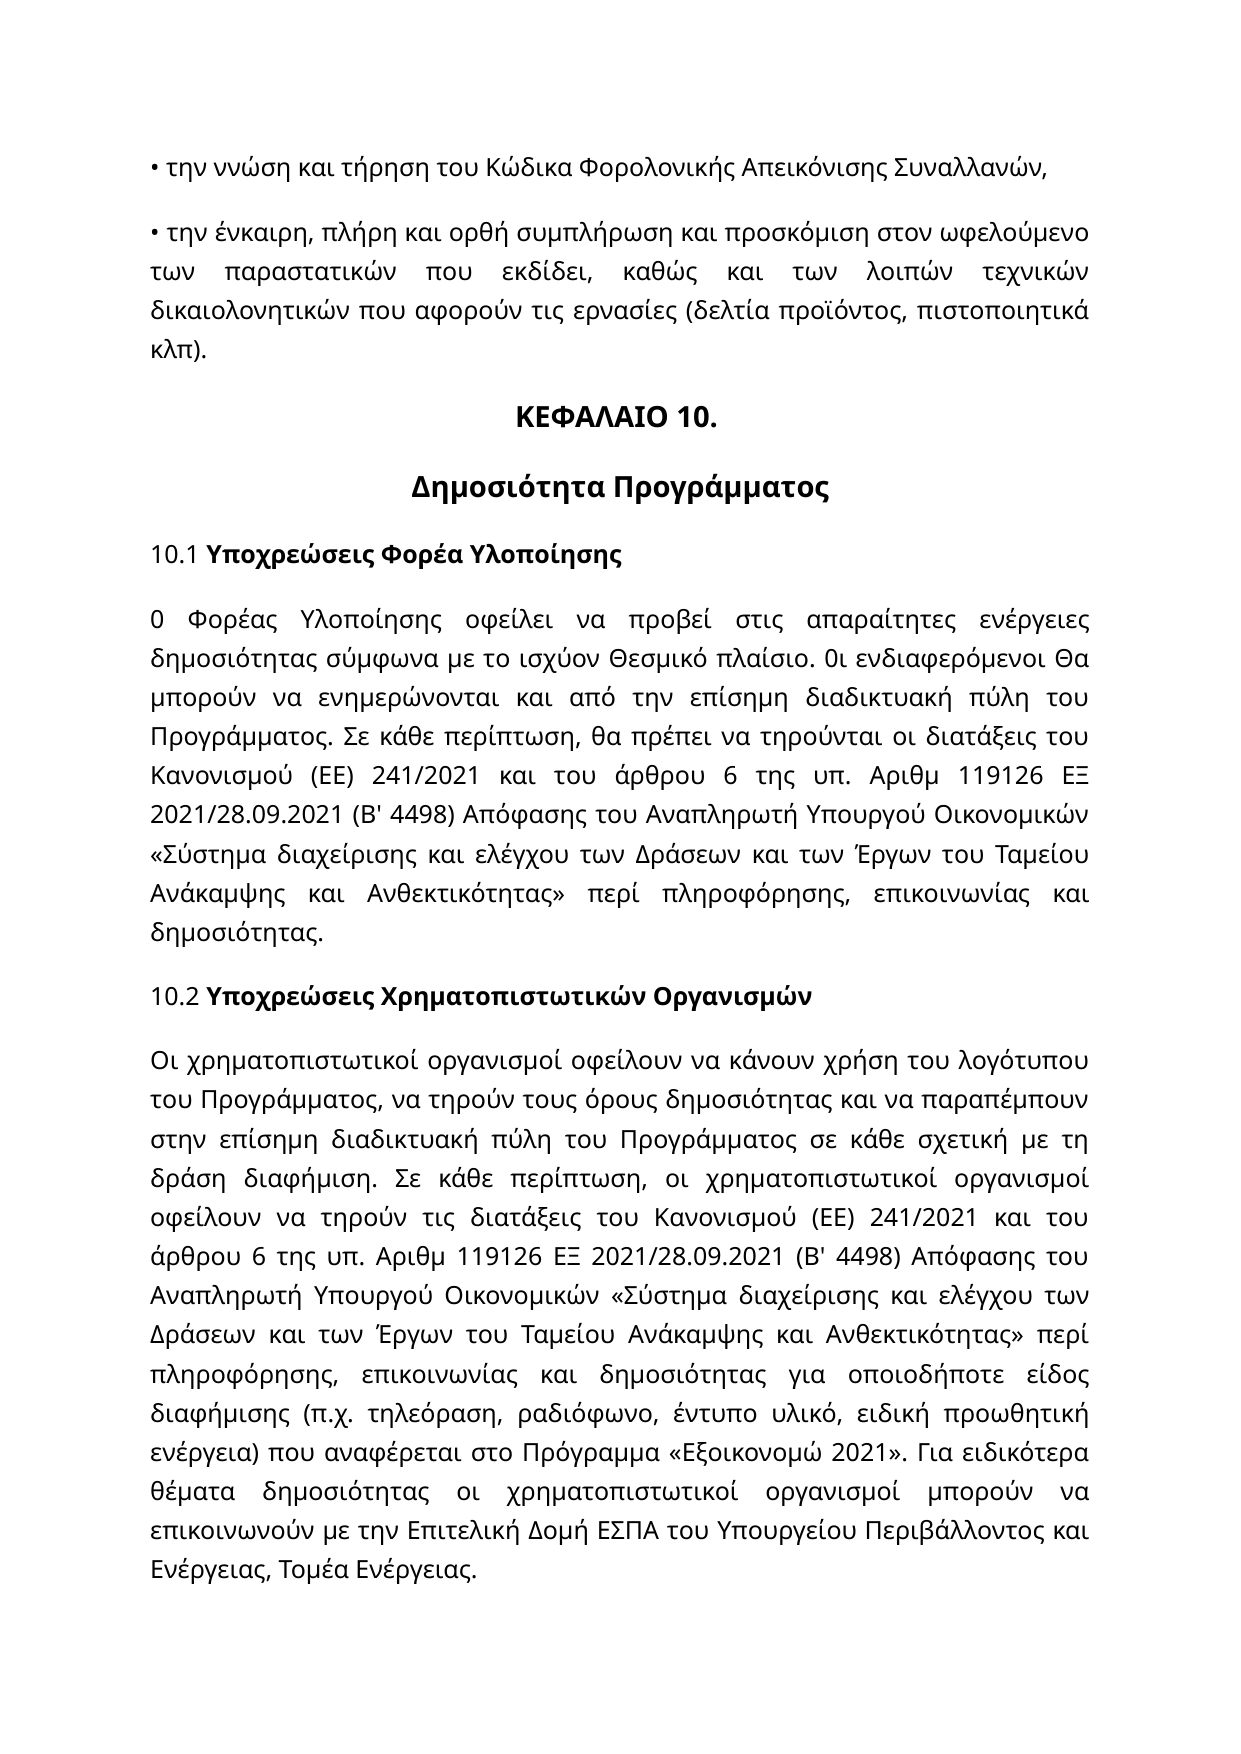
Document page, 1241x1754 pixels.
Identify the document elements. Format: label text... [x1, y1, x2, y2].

text Οι χρηματοπιστωτικοί οργανισμοί οφείλουν να κάνουν χρήση του λογότυπου του Προγράμματος, να τηρούν τους όρους δημοσιότητας και να παραπέμπουν στην επίσημη διαδικτυακή πύλη του Προγράμματος σε κάθε σχετική με τη δράση διαφήμιση. Σε κάθε περίπτωση, οι χρηματοπιστωτικοί οργανισμοί οφείλουν να τηρούν τις διατάξεις του Κανονισμού (ΕΕ) 241/2021 και του άρθρου 6 της υπ. Αριθμ 119126 ΕΞ 2021/28.09.2021 (Β' 4498) Απόφασης του Αναπληρωτή Υπουργού Οικονομικών «Σύστημα διαχείρισης και ελέγχου των Δράσεων και των Έργων του Ταμείου Ανάκαμψης και Ανθεκτικότητας» περί πληροφόρησης, επικοινωνίας και δημοσιότητας για οποιοδήποτε είδος διαφήμισης (π.χ. τηλεόραση, ραδιόφωνο, έντυπο υλικό, ειδική προωθητική ενέργεια) που αναφέρεται στο Πρόγραμμα «Εξοικονομώ 2021». Για ειδικότερα θέματα δημοσιότητας οι χρηματοπιστωτικοί οργανισμοί μπορούν να επικοινωνούν με την Επιτελική Δομή ΕΣΠΑ του Υπουργείου Περιβάλλοντος και Ενέργειας, Τομέα Ενέργειας. [150, 1043, 1090, 1586]
text • την ννώση και τήρηση του Κώδικα Φορολονικής Απεικόνισης Συναλλανών, [150, 150, 1090, 184]
text 10.2 Υποχρεώσεις Χρηματοπιστωτικών Οργανισμών [150, 979, 1090, 1013]
text 10.1 Υποχρεώσεις Φορέα Υλοποίησης [150, 537, 1090, 571]
subtitle ΚΕΦΑΛΑΙΟ 10. [150, 396, 1090, 436]
text 0 Φορέας Υλοποίησης οφείλει να προβεί στις απαραίτητες ενέργειες δημοσιότητας σύμφωνα με το ισχύον Θεσμικό πλαίσιο. 0ι ενδιαφερόμενοι Θα μπορούν να ενημερώνονται και από την επίσημη διαδικτυακή πύλη του Προγράμματος. Σε κάθε περίπτωση, θα πρέπει να τηρούνται οι διατάξεις του Κανονισμού (ΕΕ) 241/2021 και του άρθρου 6 της υπ. Αριθμ 119126 ΕΞ 2021/28.09.2021 (Β' 4498) Απόφασης του Αναπληρωτή Υπουργού Οικονομικών «Σύστημα διαχείρισης και ελέγχου των Δράσεων και των Έργων του Ταμείου Ανάκαμψης και Ανθεκτικότητας» περί πληροφόρησης, επικοινωνίας και δημοσιότητας. [150, 601, 1090, 949]
subtitle Δημοσιότητα Προγράμματος [150, 466, 1090, 506]
text • την ένκαιρη, πλήρη και ορθή συμπλήρωση και προσκόμιση στον ωφελούμενο των παραστατικών που εκδίδει, καθώς και των λοιπών τεχνικών δικαιολονητικών που αφορούν τις ερνασίες (δελτία προϊόντος, πιστοποιητικά κλπ). [150, 214, 1090, 366]
